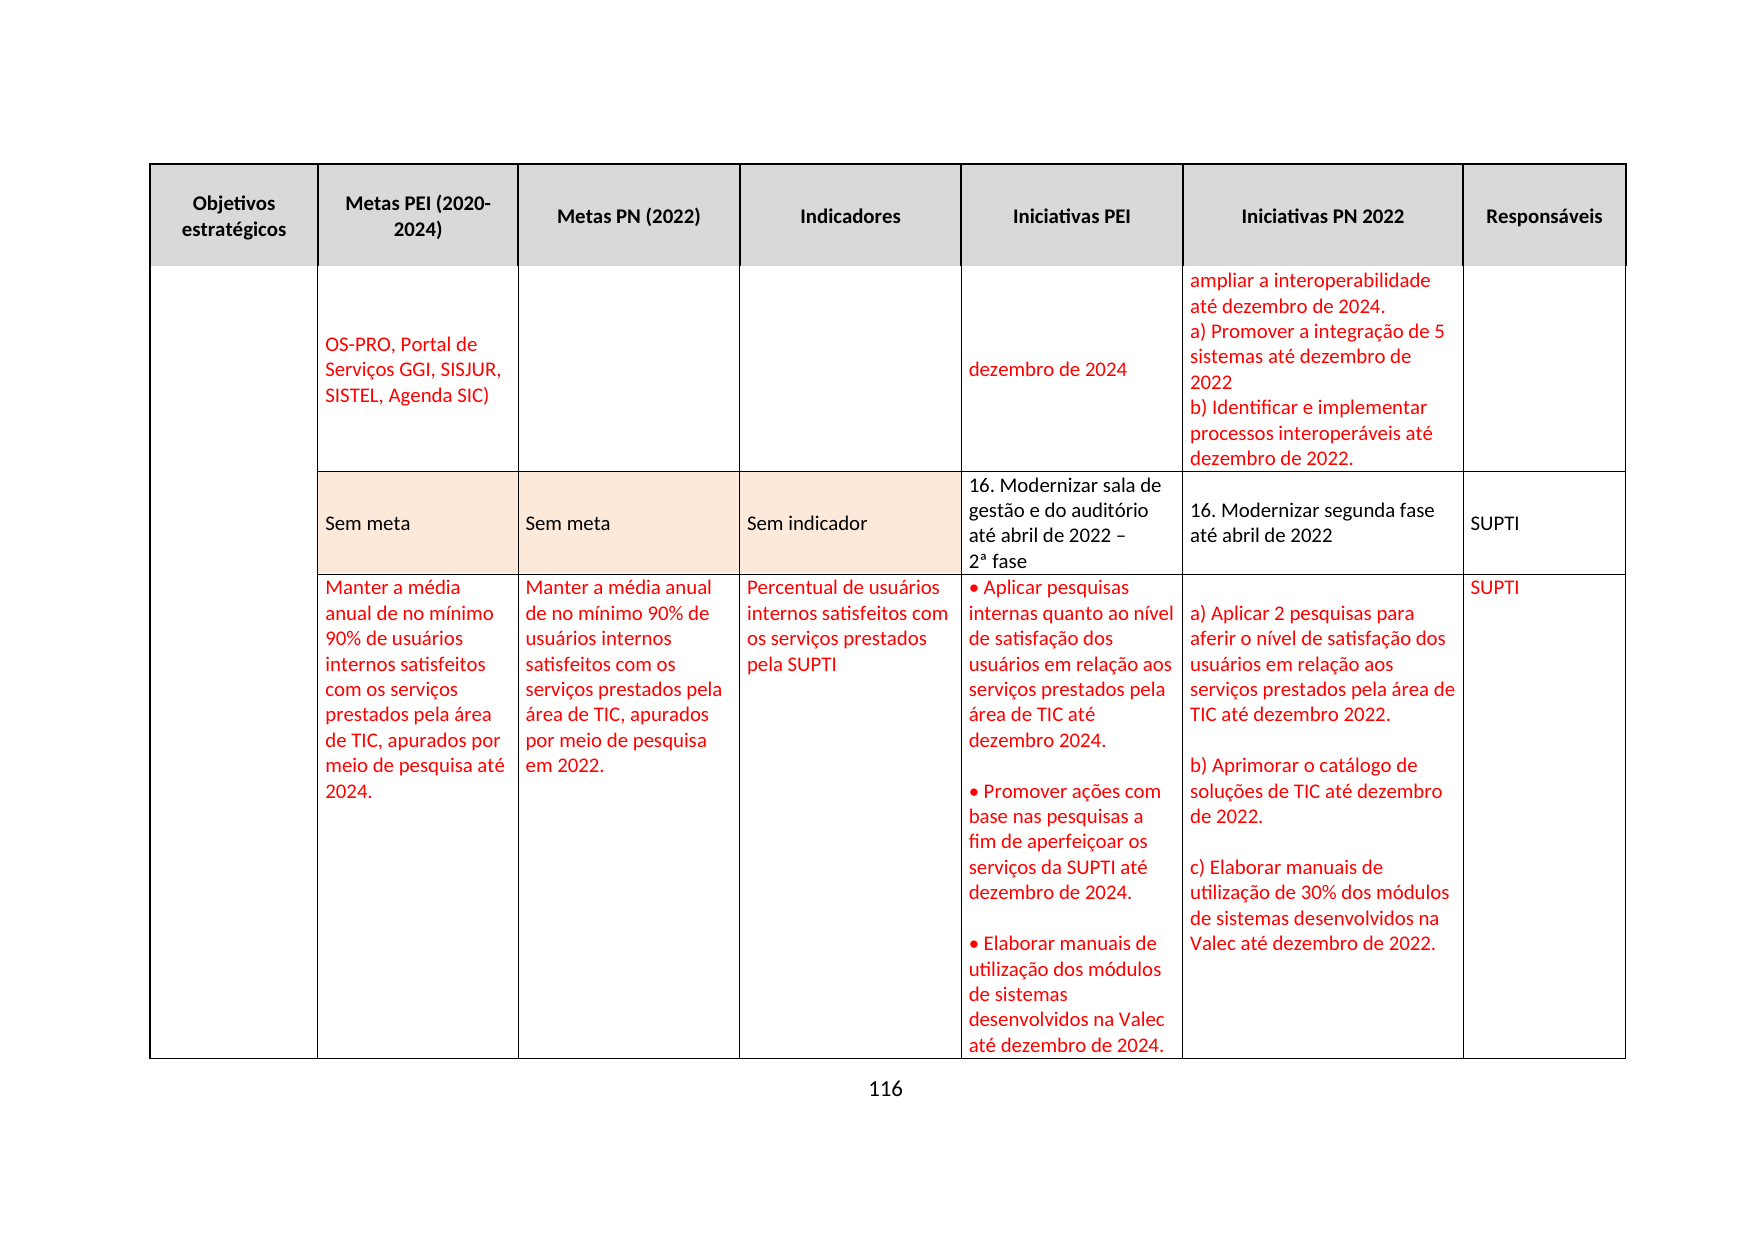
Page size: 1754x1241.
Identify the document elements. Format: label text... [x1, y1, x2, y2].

table_header Indicadores [741, 165, 960, 266]
table_header Iniciativas PEI [962, 165, 1182, 266]
table_cell [740, 266, 961, 471]
table_cell 16. Modernizar sala de gestão e do auditório até abril de 2022 – 2ª fase [962, 472, 1182, 573]
table_header Metas PN (2022) [519, 165, 739, 266]
table_cell Percentual de usuários internos satisfeitos com os serviços prestados pela SUPTI [740, 575, 961, 1057]
table_header Iniciativas PN 2022 [1184, 165, 1462, 266]
table_cell Sem meta [519, 472, 739, 573]
table_cell SUPTI [1464, 575, 1625, 1057]
table_cell [1464, 266, 1625, 471]
table_cell • Aplicar pesquisas internas quanto ao nível de satisfação dos usuários em relação aos serviços prestados pela área de TIC até dezembro 2024. • Promover ações com base nas pesquisas a fim de aperfeiçoar os serviços da SUPTI até dezembro de 2024. • Elaborar manuais de utilização dos módulos de sistemas desenvolvidos na Valec até dezembro de 2024. [962, 575, 1182, 1057]
table_header Metas PEI (2020-2024) [319, 165, 517, 266]
table_cell Manter a média anual de no mínimo 90% de usuários internos satisfeitos com os serviços prestados pela área de TIC, apurados por meio de pesquisa em 2022. [519, 575, 739, 1057]
table_cell 16. Modernizar segunda fase até abril de 2022 [1183, 472, 1463, 573]
table_cell Sem indicador [740, 472, 961, 573]
table_cell SUPTI [1464, 472, 1625, 573]
table_cell a) Aplicar 2 pesquisas para aferir o nível de satisfação dos usuários em relação aos serviços prestados pela área de TIC até dezembro 2022. b) Aprimorar o catálogo de soluções de TIC até dezembro de 2022. c) Elaborar manuais de utilização de 30% dos módulos de sistemas desenvolvidos na Valec até dezembro de 2022. [1183, 575, 1463, 1057]
table_cell Sem meta [318, 472, 518, 573]
table_cell Manter a média anual de no mínimo 90% de usuários internos satisfeitos com os serviços prestados pela área de TIC, apurados por meio de pesquisa até 2024. [318, 575, 518, 1057]
table_cell [151, 266, 317, 1057]
table_cell OS-PRO, Portal de Serviços GGI, SISJUR, SISTEL, Agenda SIC) [318, 266, 518, 471]
table_cell [519, 266, 739, 471]
table_header Objetivos estratégicos [151, 165, 317, 266]
table_cell ampliar a interoperabilidade até dezembro de 2024. a) Promover a integração de 5 sistemas até dezembro de 2022 b) Identificar e implementar processos interoperáveis até dezembro de 2022. [1183, 266, 1463, 471]
table_header Responsáveis [1464, 165, 1625, 266]
table_cell dezembro de 2024 [962, 266, 1182, 471]
